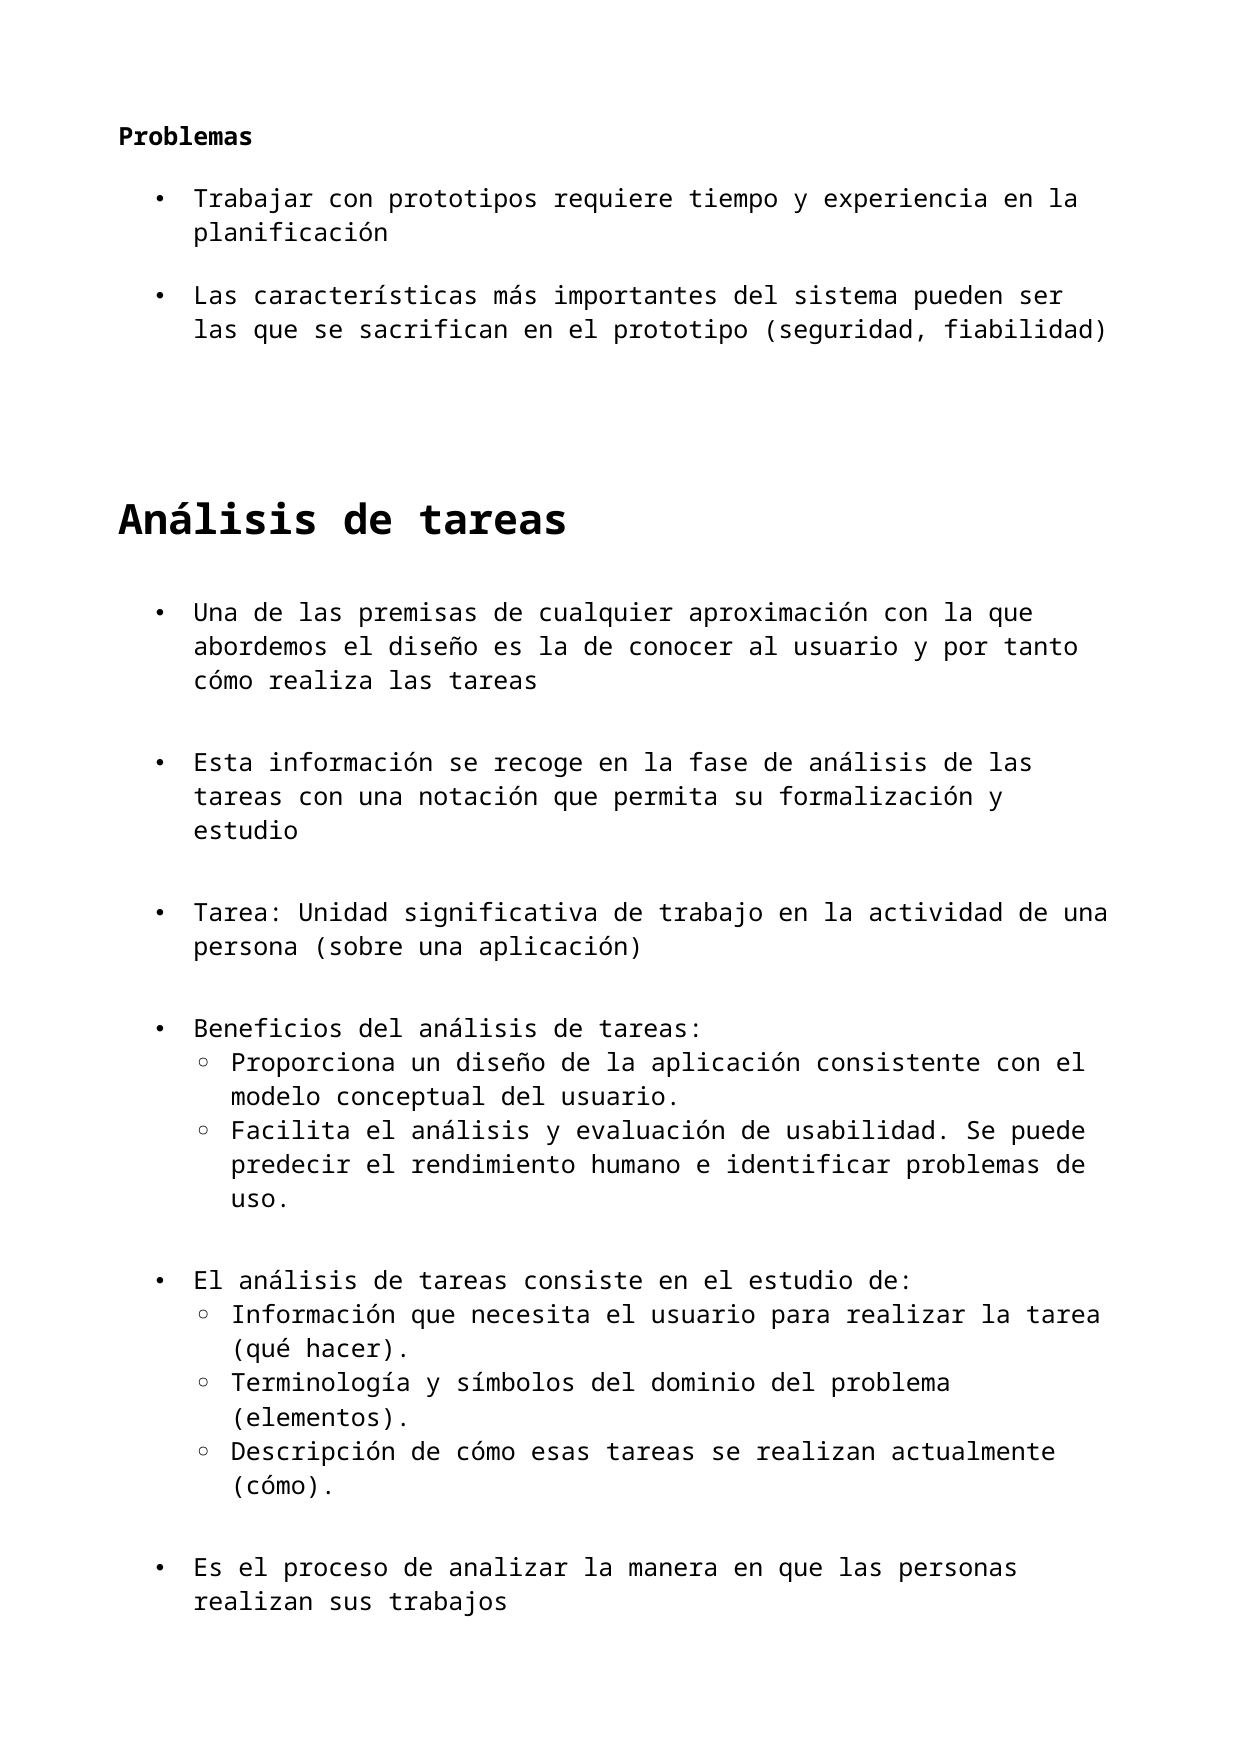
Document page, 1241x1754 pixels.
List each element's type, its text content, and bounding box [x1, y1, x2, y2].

list Tarea: Unidad significativa de trabajo en la actividad de una persona (sobre una aplicación) [156, 894, 1122, 963]
list El análisis de tareas consiste en el estudio de: [156, 1263, 1122, 1297]
list Facilita el análisis y evaluación de usabilidad. Se puede predecir el rendimiento humano e identificar problemas de uso. [193, 1113, 1122, 1215]
list Es el proceso de analizar la manera en que las personas realizan sus trabajos [156, 1549, 1122, 1617]
list Información que necesita el usuario para realizar la tarea (qué hacer). [193, 1297, 1122, 1365]
text Problemas [118, 118, 1122, 152]
list Proporciona un diseño de la aplicación consistente con el modelo conceptual del usuario. [193, 1045, 1122, 1113]
list Beneficios del análisis de tareas: [156, 1011, 1122, 1045]
list Terminología y símbolos del dominio del problema (elementos). [193, 1365, 1122, 1433]
list Las características más importantes del sistema pueden ser las que se sacrifican en el prototipo (seguridad, fiabilidad) [156, 278, 1122, 346]
list Una de las premisas de cualquier aproximación con la que abordemos el diseño es la de conocer al usuario y por tanto cómo realiza las tareas [156, 594, 1122, 697]
text Análisis de tareas [118, 490, 1122, 546]
list Trabajar con prototipos requiere tiempo y experiencia en la planificación [156, 181, 1122, 249]
list Descripción de cómo esas tareas se realizan actualmente (cómo). [193, 1433, 1122, 1501]
list Esta información se recoge en la fase de análisis de las tareas con una notación que permita su formalización y estudio [156, 744, 1122, 847]
